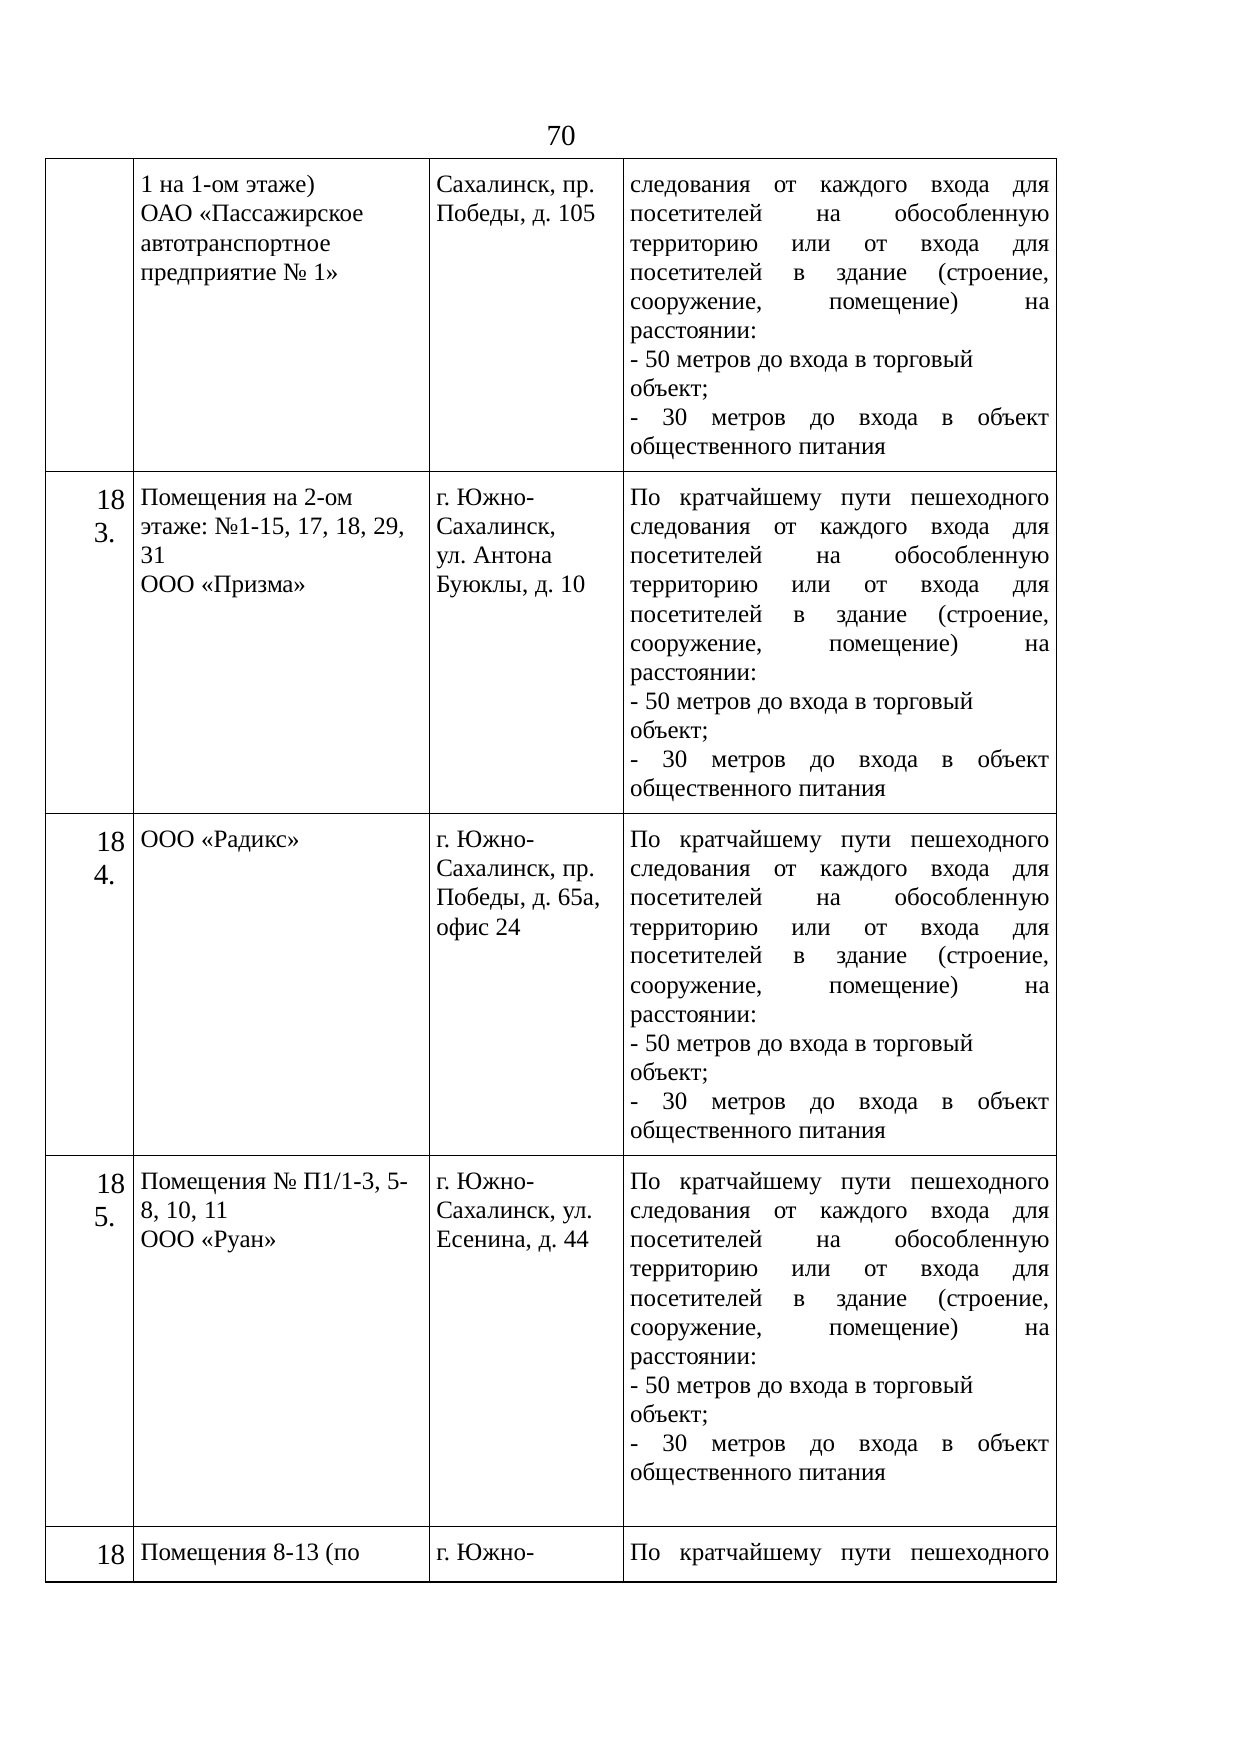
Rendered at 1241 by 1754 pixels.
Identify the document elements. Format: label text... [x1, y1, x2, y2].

table_cell следования от каждого входа для посетителей на обособленную территорию или от входа для посетителей в здание (строение, сооружение, помещение) на расстоянии: - 50 метров до входа в торговый объект; - 30 метров до входа в объект общественного питания [624, 159, 1056, 471]
table_cell По кратчайшему пути пешеходного [624, 1527, 1056, 1581]
table_cell 1 на 1-ом этаже) ОАО «Пассажирское автотранспортное предприятие № 1» [134, 159, 429, 471]
table_cell г. Южно- [430, 1527, 623, 1581]
table_cell Помещения № П1/1-3, 5-8, 10, 11 ООО «Руан» [134, 1156, 429, 1526]
table_cell Помещения на 2-ом этаже: №1-15, 17, 18, 29, 31 ООО «Призма» [134, 472, 429, 812]
table_cell [46, 472, 133, 812]
table_cell Сахалинск, пр. Победы, д. 105 [430, 159, 623, 471]
table_cell [46, 159, 133, 471]
table_cell г. Южно-Сахалинск, ул. Антона Буюклы, д. 10 [430, 472, 623, 812]
table_cell По кратчайшему пути пешеходного следования от каждого входа для посетителей на обособленную территорию или от входа для посетителей в здание (строение, сооружение, помещение) на расстоянии: - 50 метров до входа в торговый объект; - 30 метров до входа в объект общественного питания [624, 1156, 1056, 1526]
table_cell г. Южно-Сахалинск, ул. Есенина, д. 44 [430, 1156, 623, 1526]
table_cell По кратчайшему пути пешеходного следования от каждого входа для посетителей на обособленную территорию или от входа для посетителей в здание (строение, сооружение, помещение) на расстоянии: - 50 метров до входа в торговый объект; - 30 метров до входа в объект общественного питания [624, 814, 1056, 1154]
table_cell [46, 1156, 133, 1526]
table_cell [46, 814, 133, 1154]
table_cell г. Южно-Сахалинск, пр. Победы, д. 65а, офис 24 [430, 814, 623, 1154]
table_cell [46, 1527, 133, 1581]
table_cell По кратчайшему пути пешеходного следования от каждого входа для посетителей на обособленную территорию или от входа для посетителей в здание (строение, сооружение, помещение) на расстоянии: - 50 метров до входа в торговый объект; - 30 метров до входа в объект общественного питания [624, 472, 1056, 812]
table_cell ООО «Радикс» [134, 814, 429, 1154]
table_cell Помещения 8-13 (по [134, 1527, 429, 1581]
